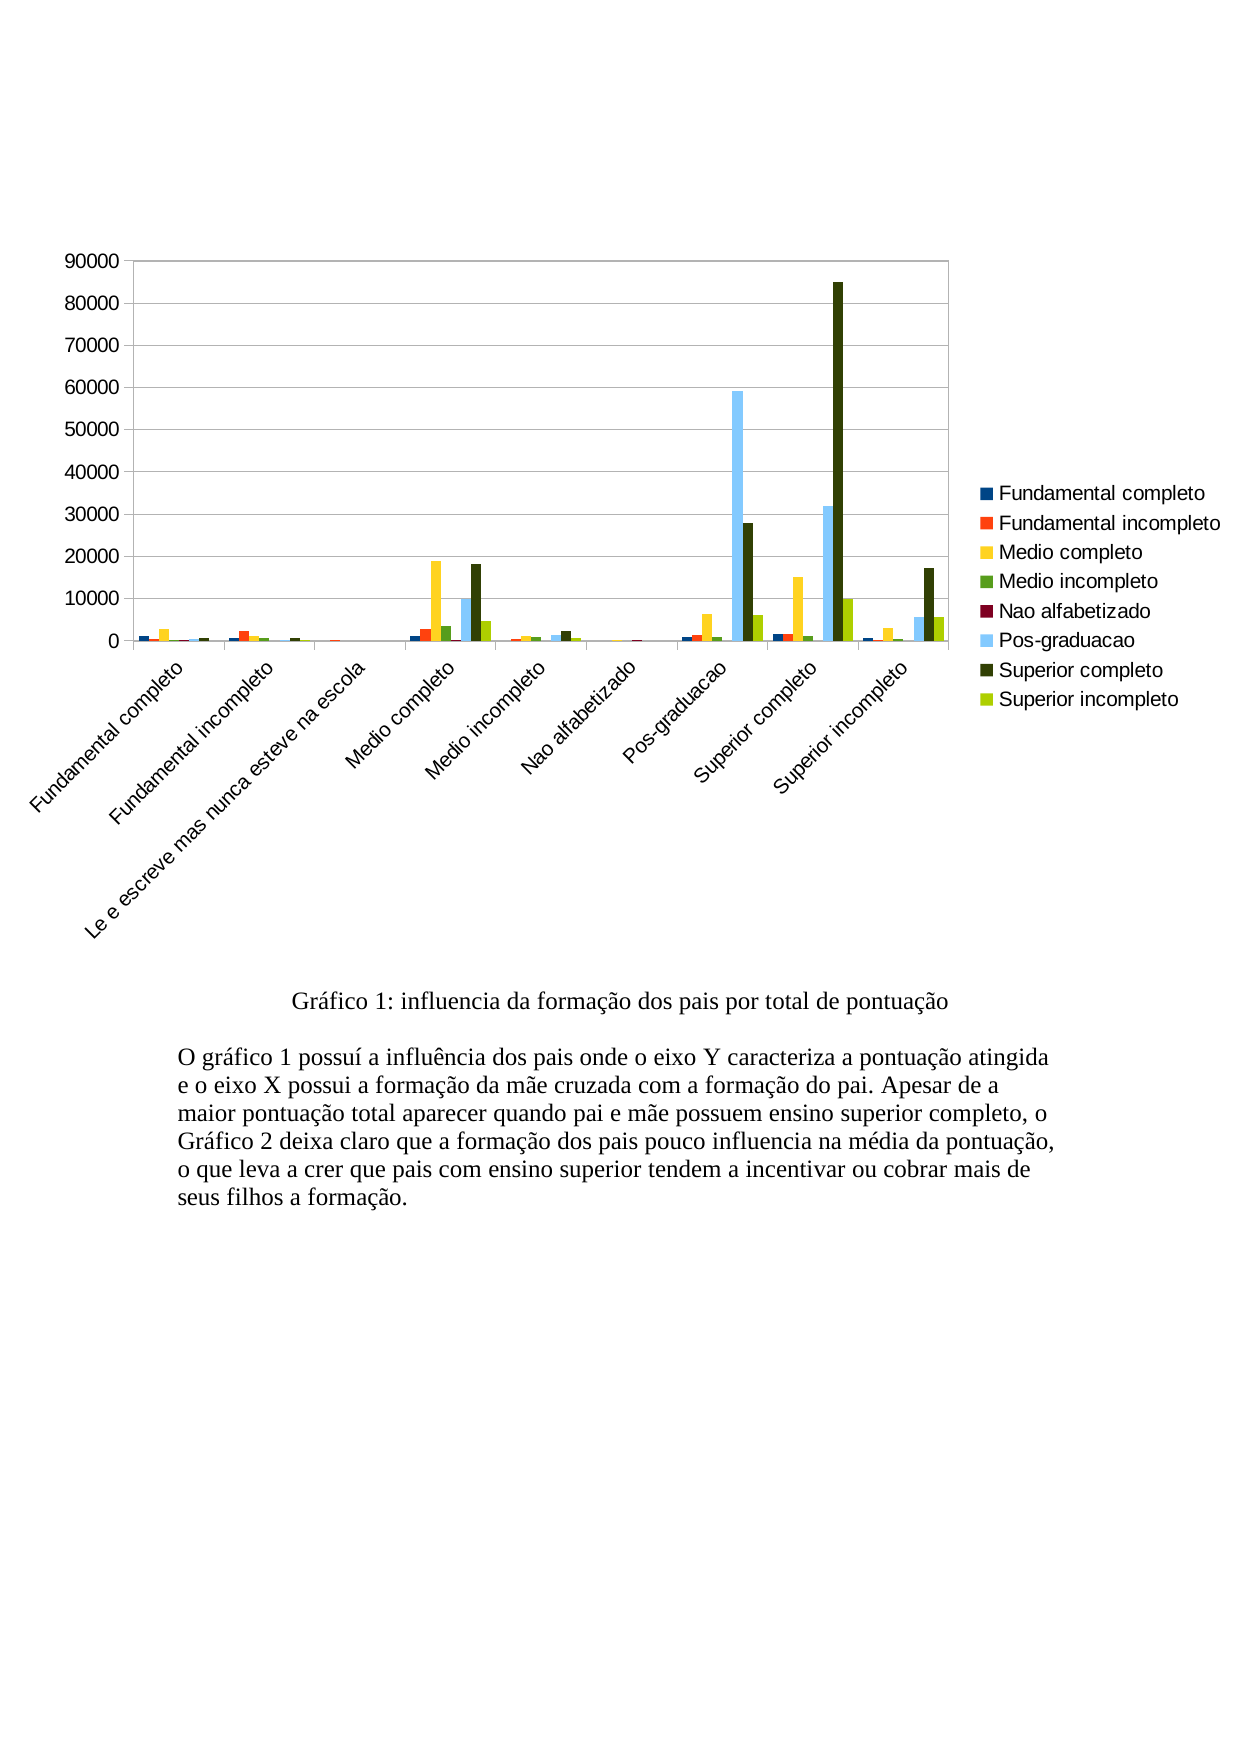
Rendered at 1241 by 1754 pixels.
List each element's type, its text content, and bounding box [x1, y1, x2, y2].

text Gráfico 1: influencia da formação dos pais por total de pontuação [177, 987, 1063, 1015]
text O gráfico 1 possuí a influência dos pais onde o eixo Y caracteriza a pontuação atingida e o eixo X possui a formação da mãe cruzada com a formação do pai. Apesar de a maior pontuação total aparecer quando pai e mãe possuem ensino superior completo, o Gráfico 2 deixa claro que a formação dos pais pouco influencia na média da pontuação, o que leva a crer que pais com ensino superior tendem a incentivar ou cobrar mais de seus filhos a formação. [177, 1043, 1063, 1211]
